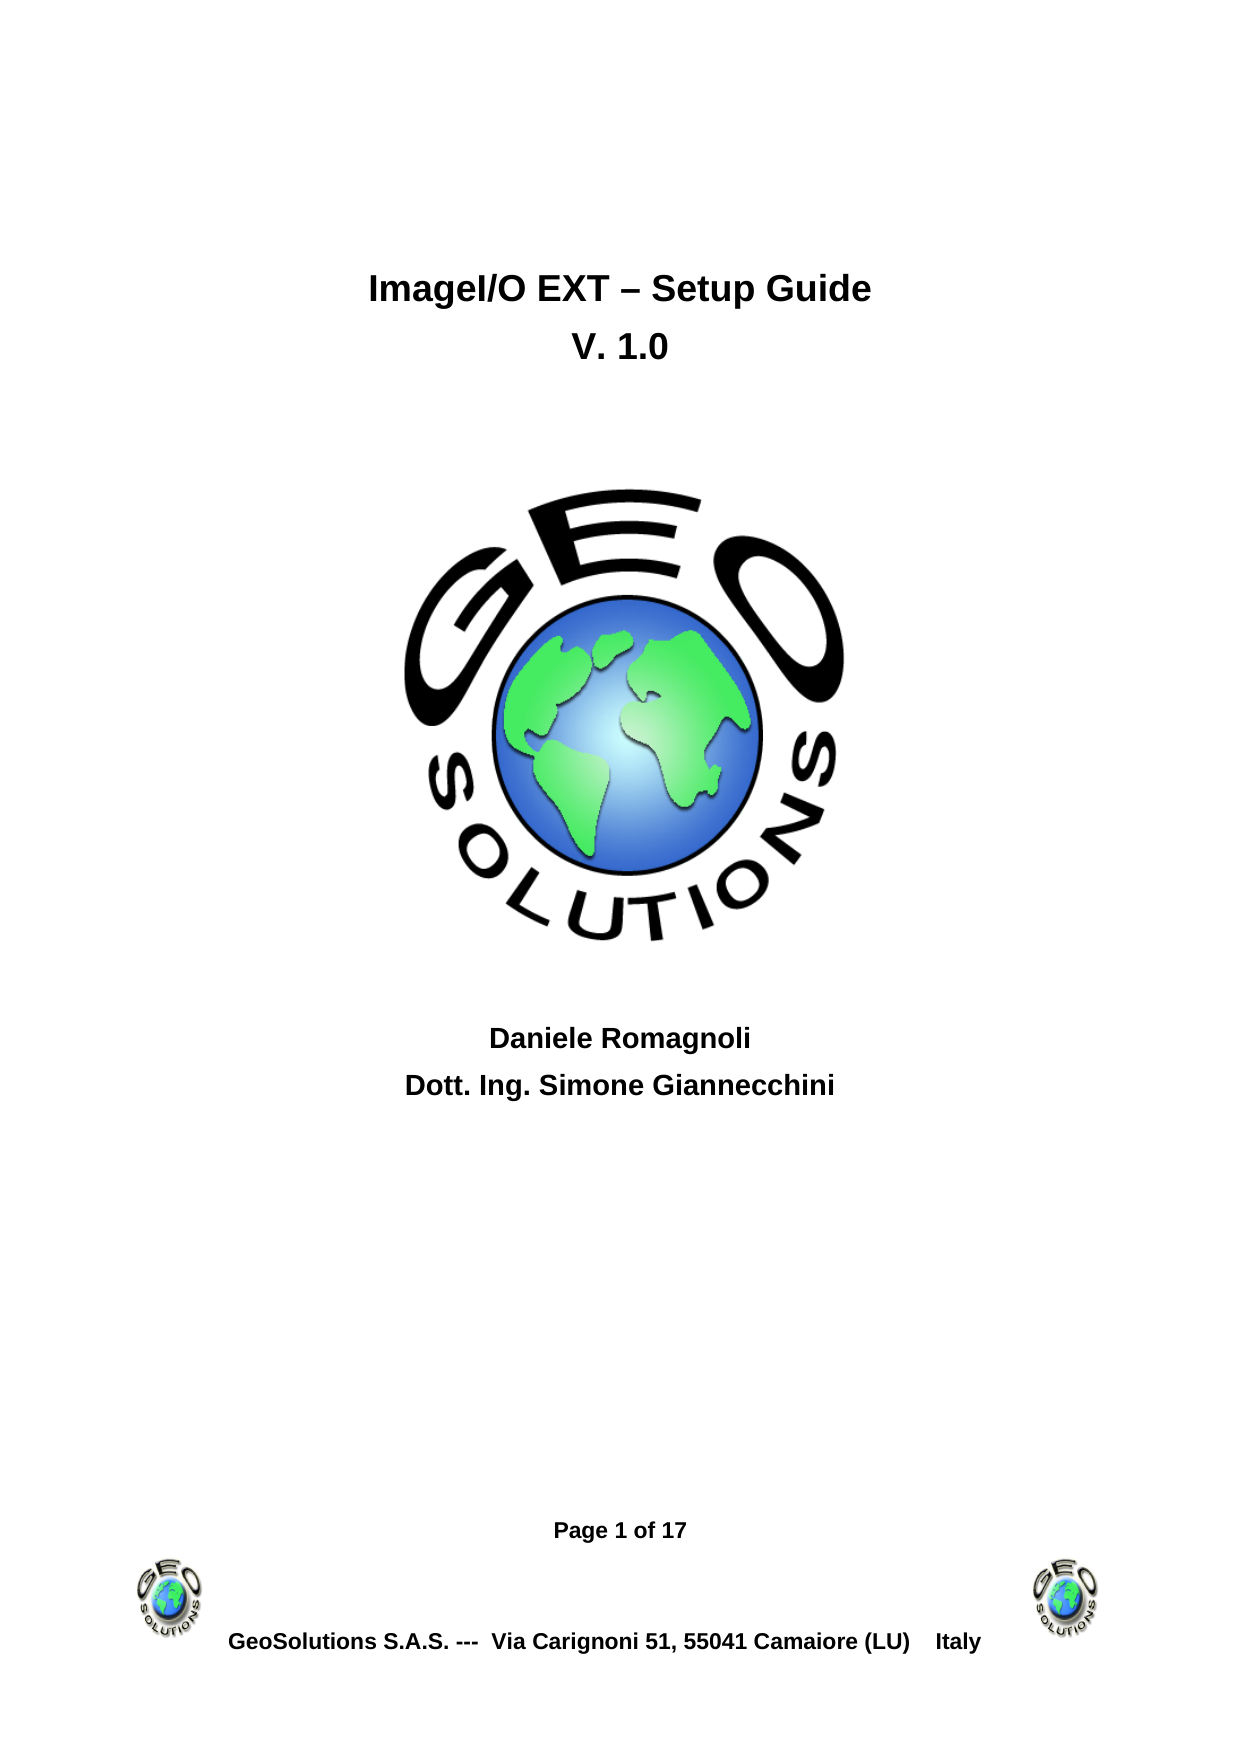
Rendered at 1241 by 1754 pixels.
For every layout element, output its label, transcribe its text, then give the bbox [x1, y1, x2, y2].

text V. 1.0 [118, 325, 1122, 367]
text Dott. Ing. Simone Giannecchini [118, 1069, 1122, 1102]
picture [384, 471, 856, 959]
text ImageI/O EXT – Setup Guide [118, 267, 1122, 309]
text Daniele Romagnoli [118, 1022, 1122, 1054]
picture [1030, 1552, 1101, 1641]
picture [134, 1552, 205, 1641]
